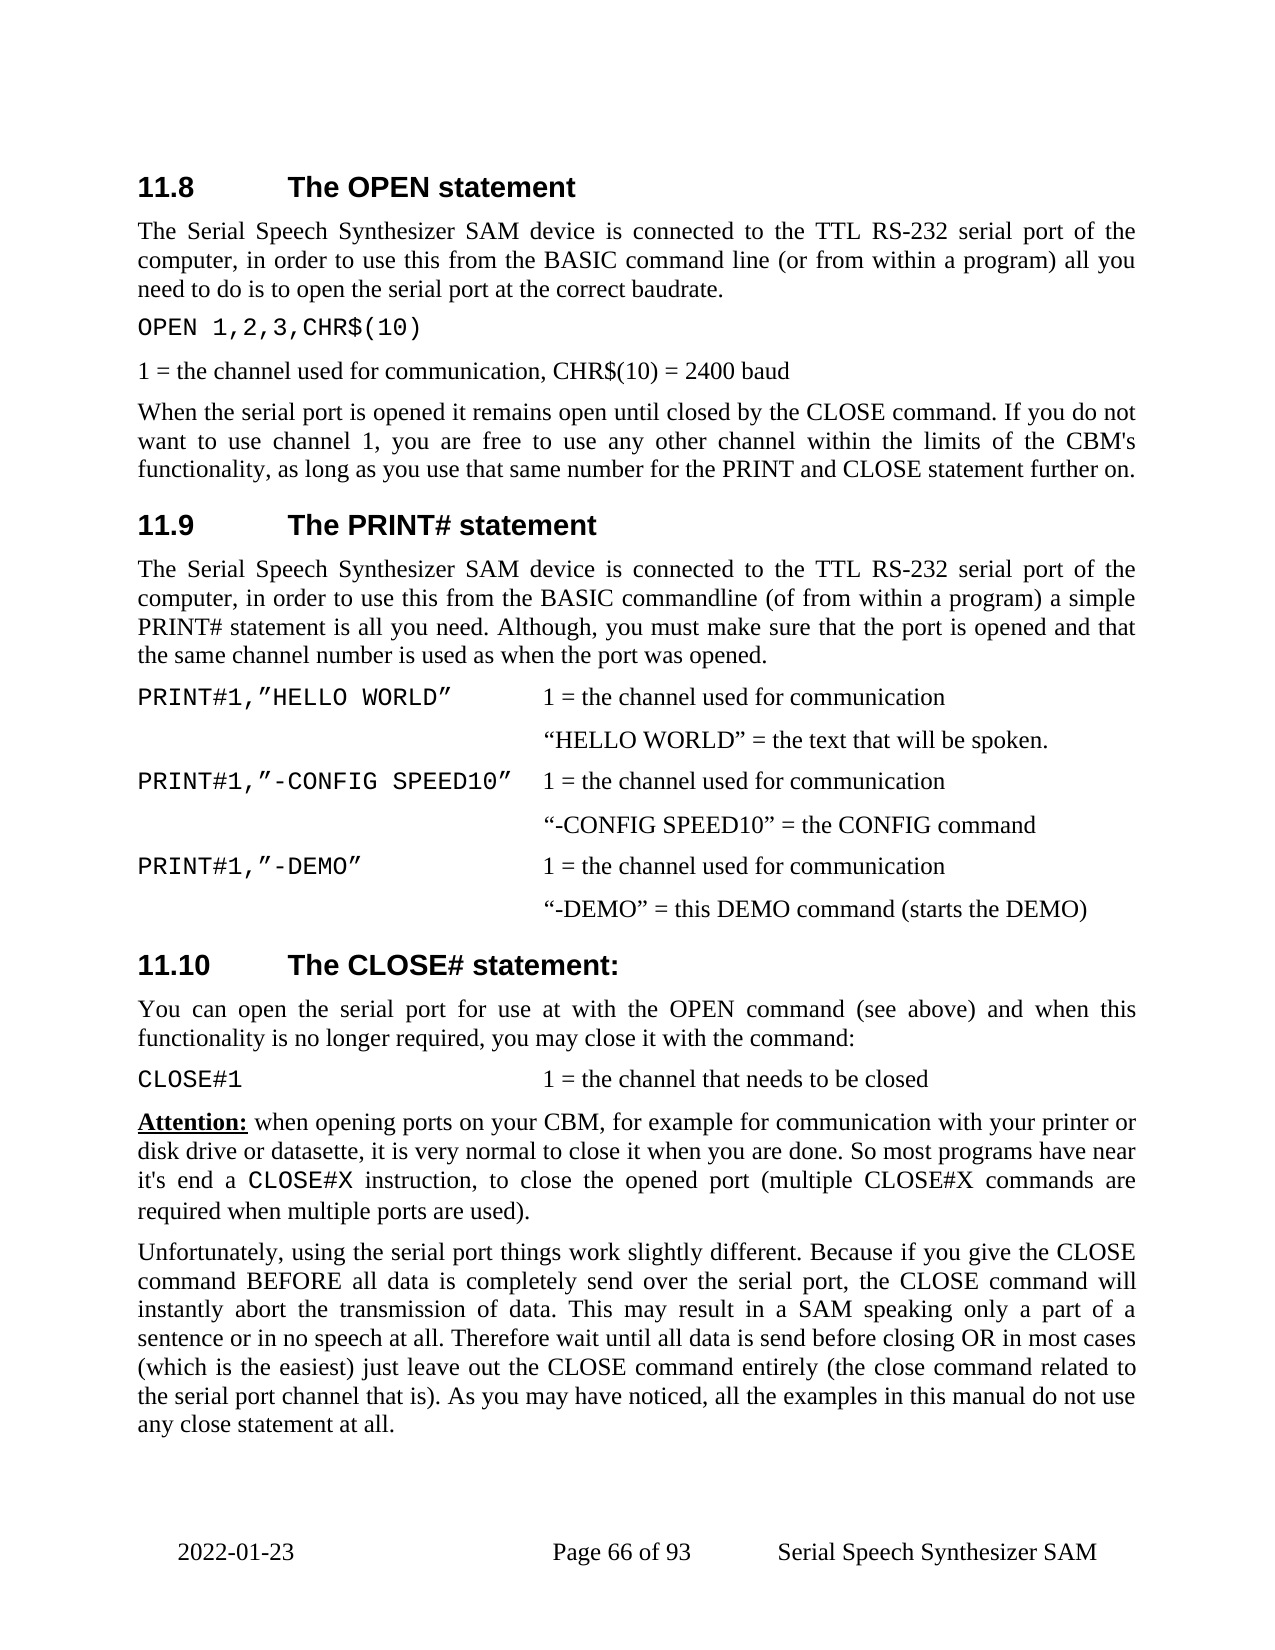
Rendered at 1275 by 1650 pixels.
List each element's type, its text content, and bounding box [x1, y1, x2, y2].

text You can open the serial port for use at with the OPEN command (see above) and when this functionality is no longer required, you may close it with the command: [137, 994, 1138, 1052]
text 1 = the channel used for communication, CHR$(10) = 2400 baud [137, 356, 1138, 384]
text When the serial port is opened it remains open until closed by the CLOSE command. If you do not want to use channel 1, you are free to use any other channel within the limits of the CBM's functionality, as long as you use that same number for the PRINT and CLOSE statement further on. [137, 397, 1138, 483]
text The Serial Speech Synthesizer SAM device is connected to the TTL RS-232 serial port of the computer, in order to use this from the BASIC commandline (of from within a program) a simple PRINT# statement is all you need. Although, you must make sure that the port is opened and that the same channel number is used as when the port was opened. [137, 554, 1138, 669]
text PRINT#1,”-CONFIG SPEED10” 1 = the channel used for communication [137, 766, 1138, 797]
text OPEN 1,2,3,CHR$(10) [137, 315, 1138, 343]
text Unfortunately, using the serial port things work slightly different. Because if you give the CLOSE command BEFORE all data is completely send over the serial port, the CLOSE command will instantly abort the transmission of data. This may result in a SAM speaking only a part of a sentence or in no speech at all. Therefore wait until all data is send before closing OR in most cases (which is the easiest) just leave out the CLOSE command entirely (the close command related to the serial port channel that is). As you may have noticed, all the examples in this manual do not use any close statement at all. [137, 1237, 1138, 1438]
text Attention: when opening ports on your CBM, for example for communication with your printer or disk drive or datasette, it is very normal to close it when you are done. So most programs have near it's end a CLOSE#X instruction, to close the opened port (multiple CLOSE#X commands are required when multiple ports are used). [137, 1107, 1138, 1224]
text The Serial Speech Synthesizer SAM device is connected to the TTL RS-232 serial port of the computer, in order to use this from the BASIC command line (or from within a program) all you need to do is to open the serial port at the correct baudrate. [137, 216, 1138, 302]
text PRINT#1,”-DEMO” 1 = the channel used for communication [137, 851, 1138, 882]
text “-DEMO” = this DEMO command (starts the DEMO) [137, 894, 1138, 923]
text PRINT#1,”HELLO WORLD” 1 = the channel used for communication [137, 682, 1138, 713]
subtitle The OPEN statement [137, 170, 1138, 204]
text CLOSE#1 1 = the channel that needs to be closed [137, 1064, 1138, 1095]
text “HELLO WORLD” = the text that will be spoken. [137, 725, 1138, 754]
subtitle The CLOSE# statement: [137, 948, 1138, 982]
subtitle The PRINT# statement [137, 508, 1138, 542]
text “-CONFIG SPEED10” = the CONFIG command [137, 810, 1138, 838]
